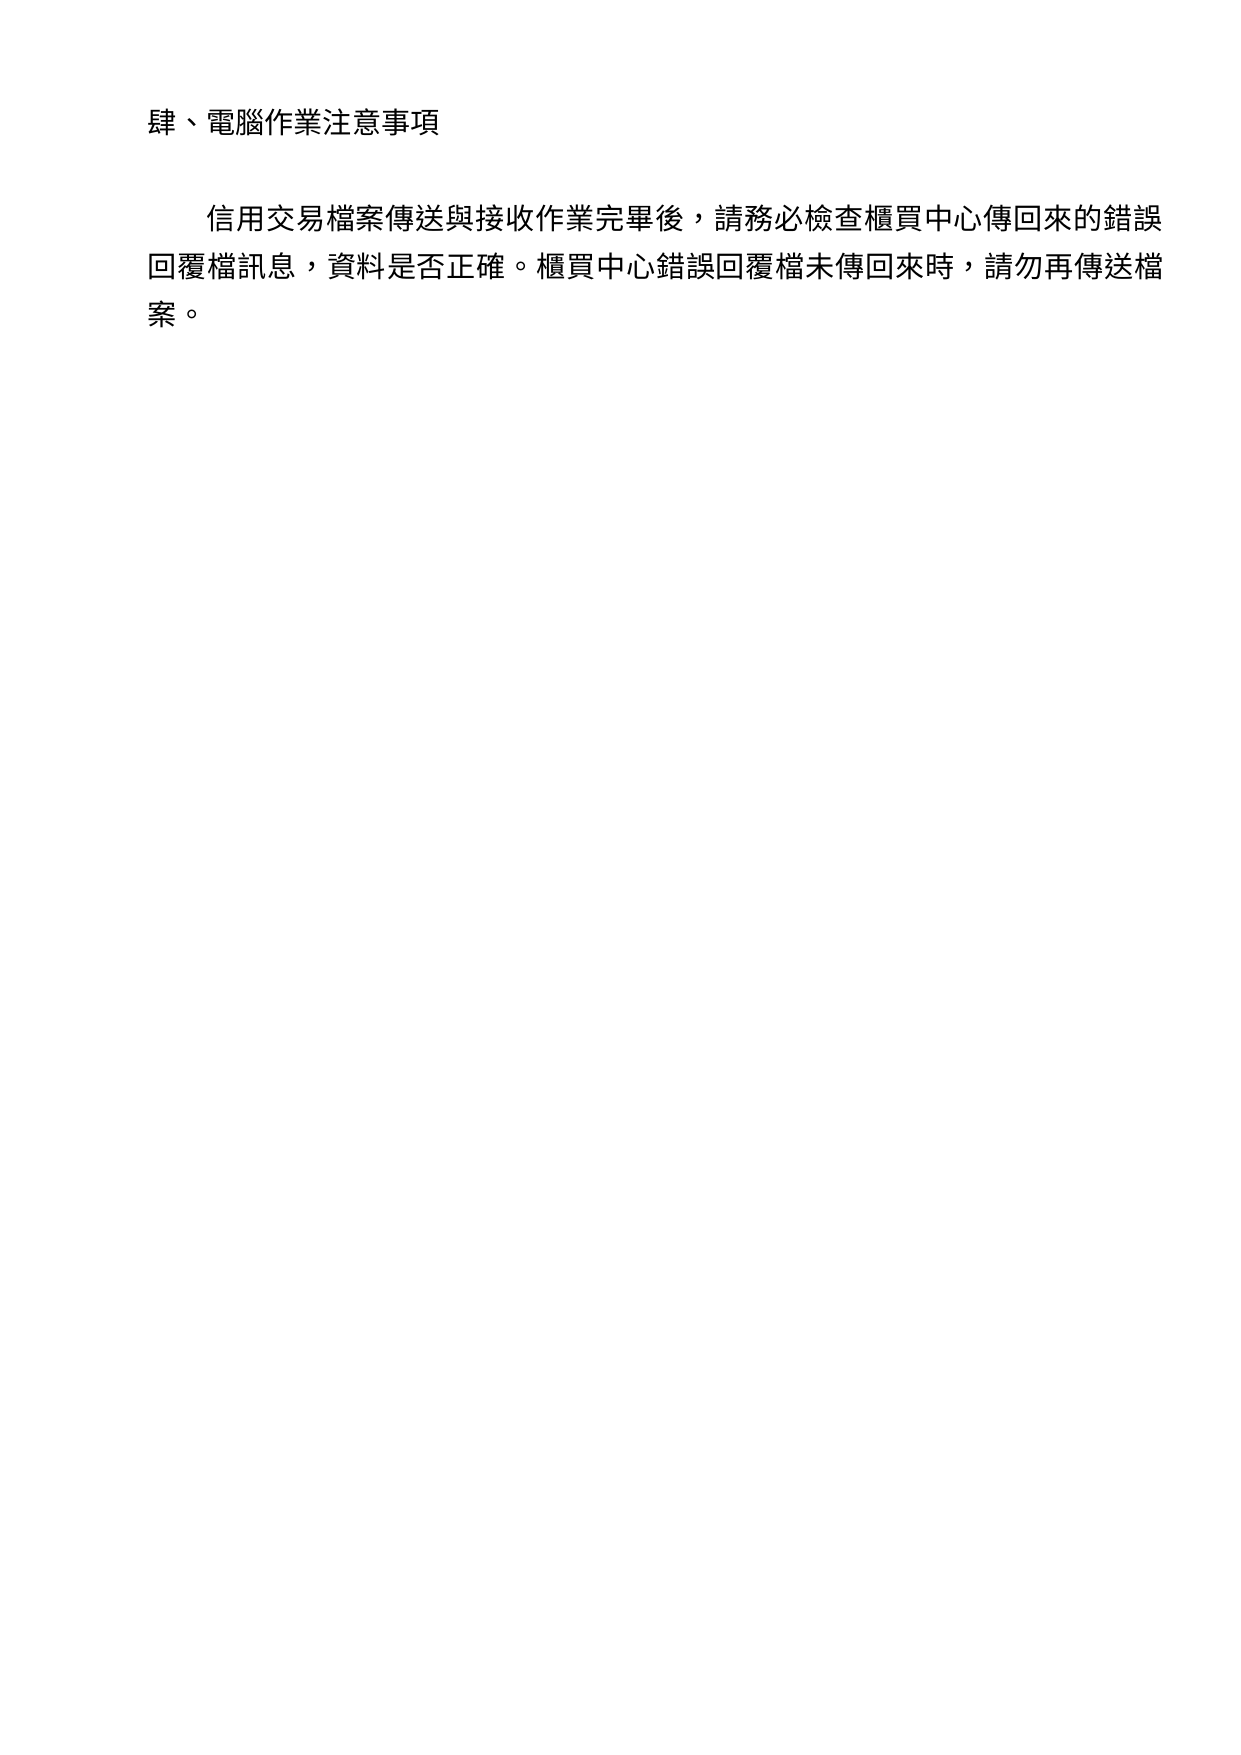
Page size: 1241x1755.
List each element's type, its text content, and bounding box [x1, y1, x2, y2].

text 肆、電腦作業注意事項 [148, 94, 1163, 142]
text 信用交易檔案傳送與接收作業完畢後，請務必檢查櫃買中心傳回來的錯誤回覆檔訊息，資料是否正確。櫃買中心錯誤回覆檔未傳回來時，請勿再傳送檔案。 [148, 190, 1163, 334]
